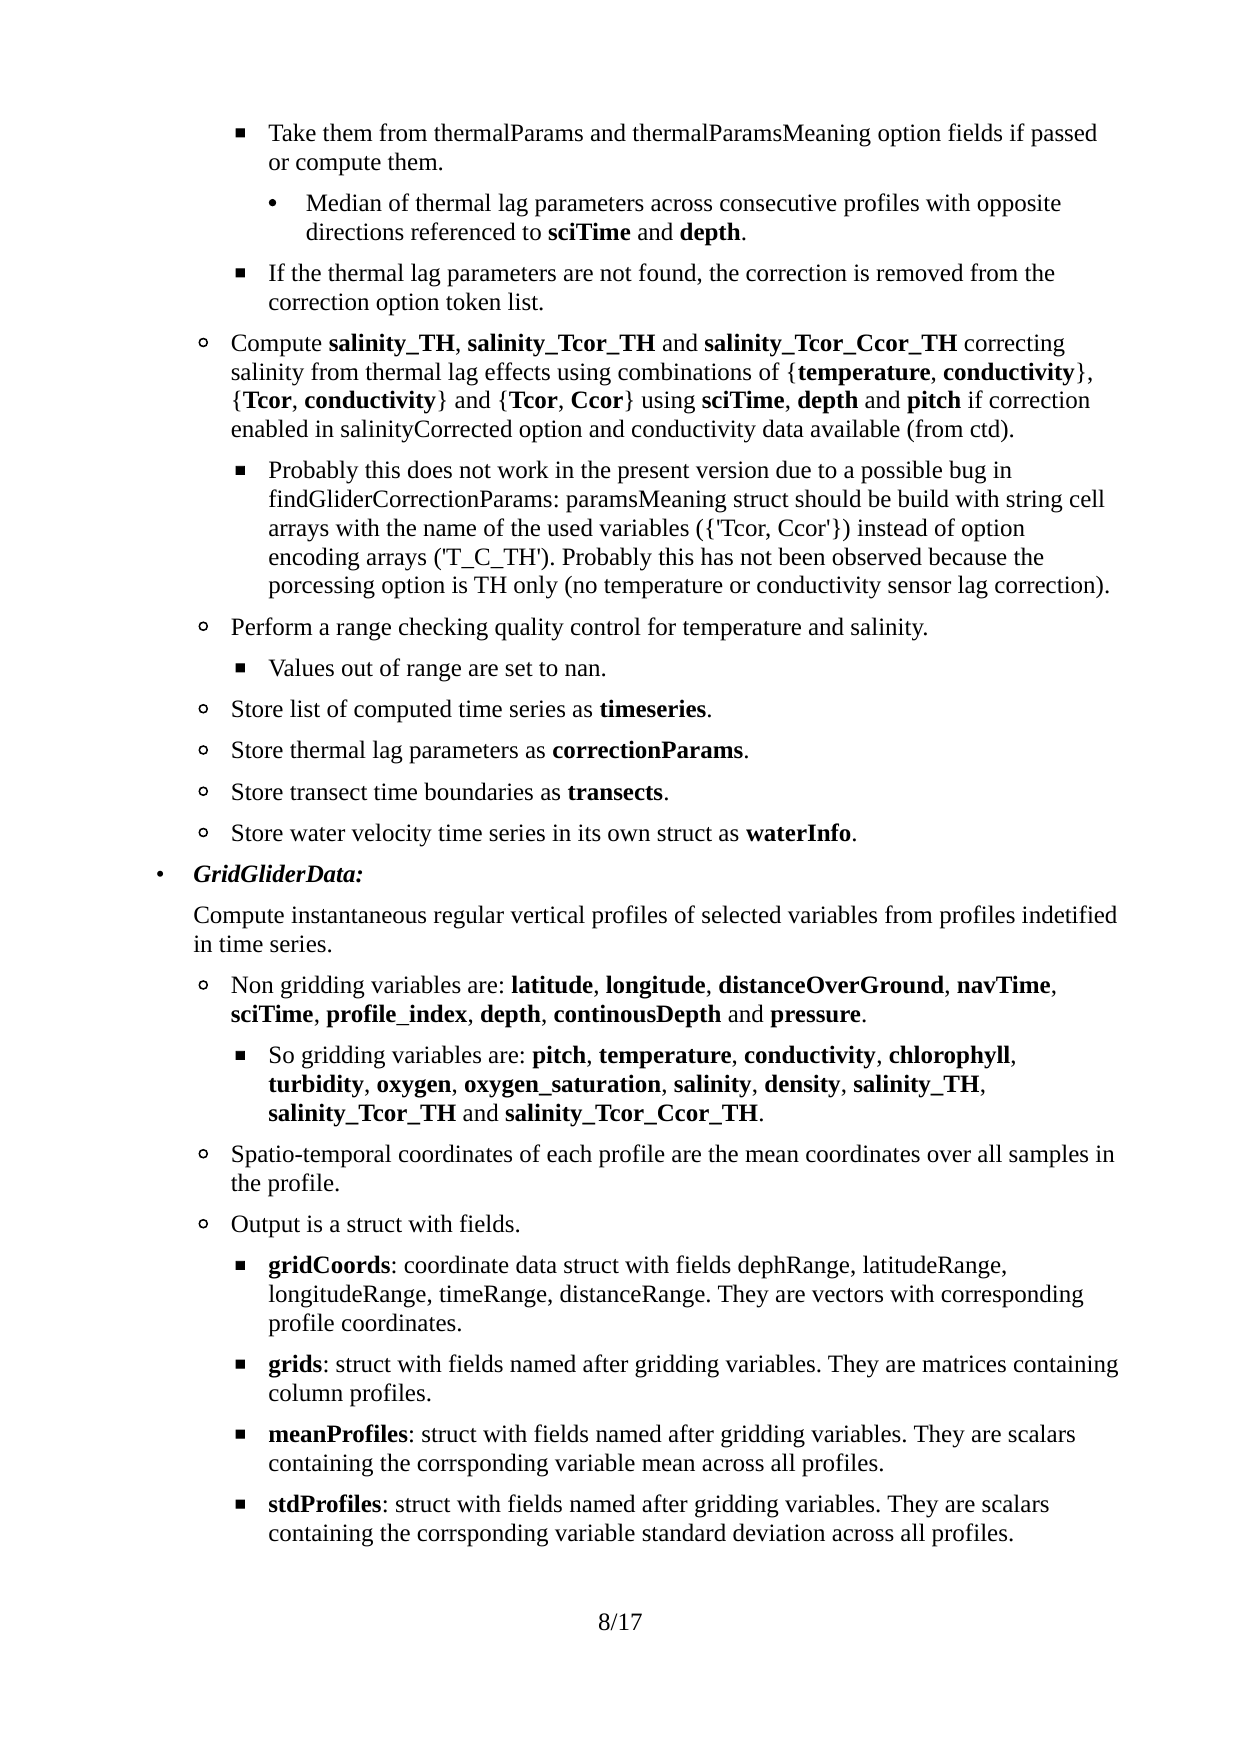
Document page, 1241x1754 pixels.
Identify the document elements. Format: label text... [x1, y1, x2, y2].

list Store thermal lag parameters as correctionParams. [193, 736, 1122, 764]
list Output is a struct with fields. [193, 1209, 1122, 1238]
list Non gridding variables are: latitude, longitude, distanceOverGround, navTime, sciTime, profile_index, depth, continousDepth and pressure. [193, 971, 1122, 1028]
list Perform a range checking quality control for temperature and salinity. [193, 612, 1122, 641]
list Store list of computed time series as timeseries. [193, 694, 1122, 723]
list So gridding variables are: pitch, temperature, conductivity, chlorophyll, turbidity, oxygen, oxygen_saturation, salinity, density, salinity_TH, salinity_Tcor_TH and salinity_Tcor_Ccor_TH. [231, 1041, 1122, 1127]
list Compute instantaneous regular vertical profiles of selected variables from profiles indetified in time series. [156, 901, 1122, 958]
list Values out of range are set to nan. [231, 653, 1122, 682]
list Spatio-temporal coordinates of each profile are the mean coordinates over all samples in the profile. [193, 1139, 1122, 1197]
list Median of thermal lag parameters across consecutive profiles with opposite directions referenced to sciTime and depth. [268, 188, 1122, 246]
list Take them from thermalParams and thermalParamsMeaning option fields if passed or compute them. [231, 118, 1122, 176]
list Store transect time boundaries as transects. [193, 777, 1122, 806]
list If the thermal lag parameters are not found, the correction is removed from the correction option token list. [231, 258, 1122, 316]
list Store water velocity time series in its own struct as waterInfo. [193, 818, 1122, 847]
list GridGliderData: [156, 859, 1122, 888]
list stdProfiles: struct with fields named after gridding variables. They are scalars containing the corrsponding variable standard deviation across all profiles. [231, 1489, 1122, 1547]
list meanProfiles: struct with fields named after gridding variables. They are scalars containing the corrsponding variable mean across all profiles. [231, 1419, 1122, 1477]
list grids: struct with fields named after gridding variables. They are matrices containing column profiles. [231, 1349, 1122, 1407]
list Compute salinity_TH, salinity_Tcor_TH and salinity_Tcor_Ccor_TH correcting salinity from thermal lag effects using combinations of {temperature, conductivity}, {Tcor, conductivity} and {Tcor, Ccor} using sciTime, depth and pitch if correction enabled in salinityCorrected option and conductivity data available (from ctd). [193, 328, 1122, 443]
list Probably this does not work in the present version due to a possible bug in findGliderCorrectionParams: paramsMeaning struct should be build with string cell arrays with the name of the used variables ({'Tcor, Ccor'}) instead of option encoding arrays ('T_C_TH'). Probably this has not been observed because the porcessing option is TH only (no temperature or conductivity sensor lag correction). [231, 456, 1122, 599]
list gridCoords: coordinate data struct with fields dephRange, latitudeRange, longitudeRange, timeRange, distanceRange. They are vectors with corresponding profile coordinates. [231, 1251, 1122, 1337]
